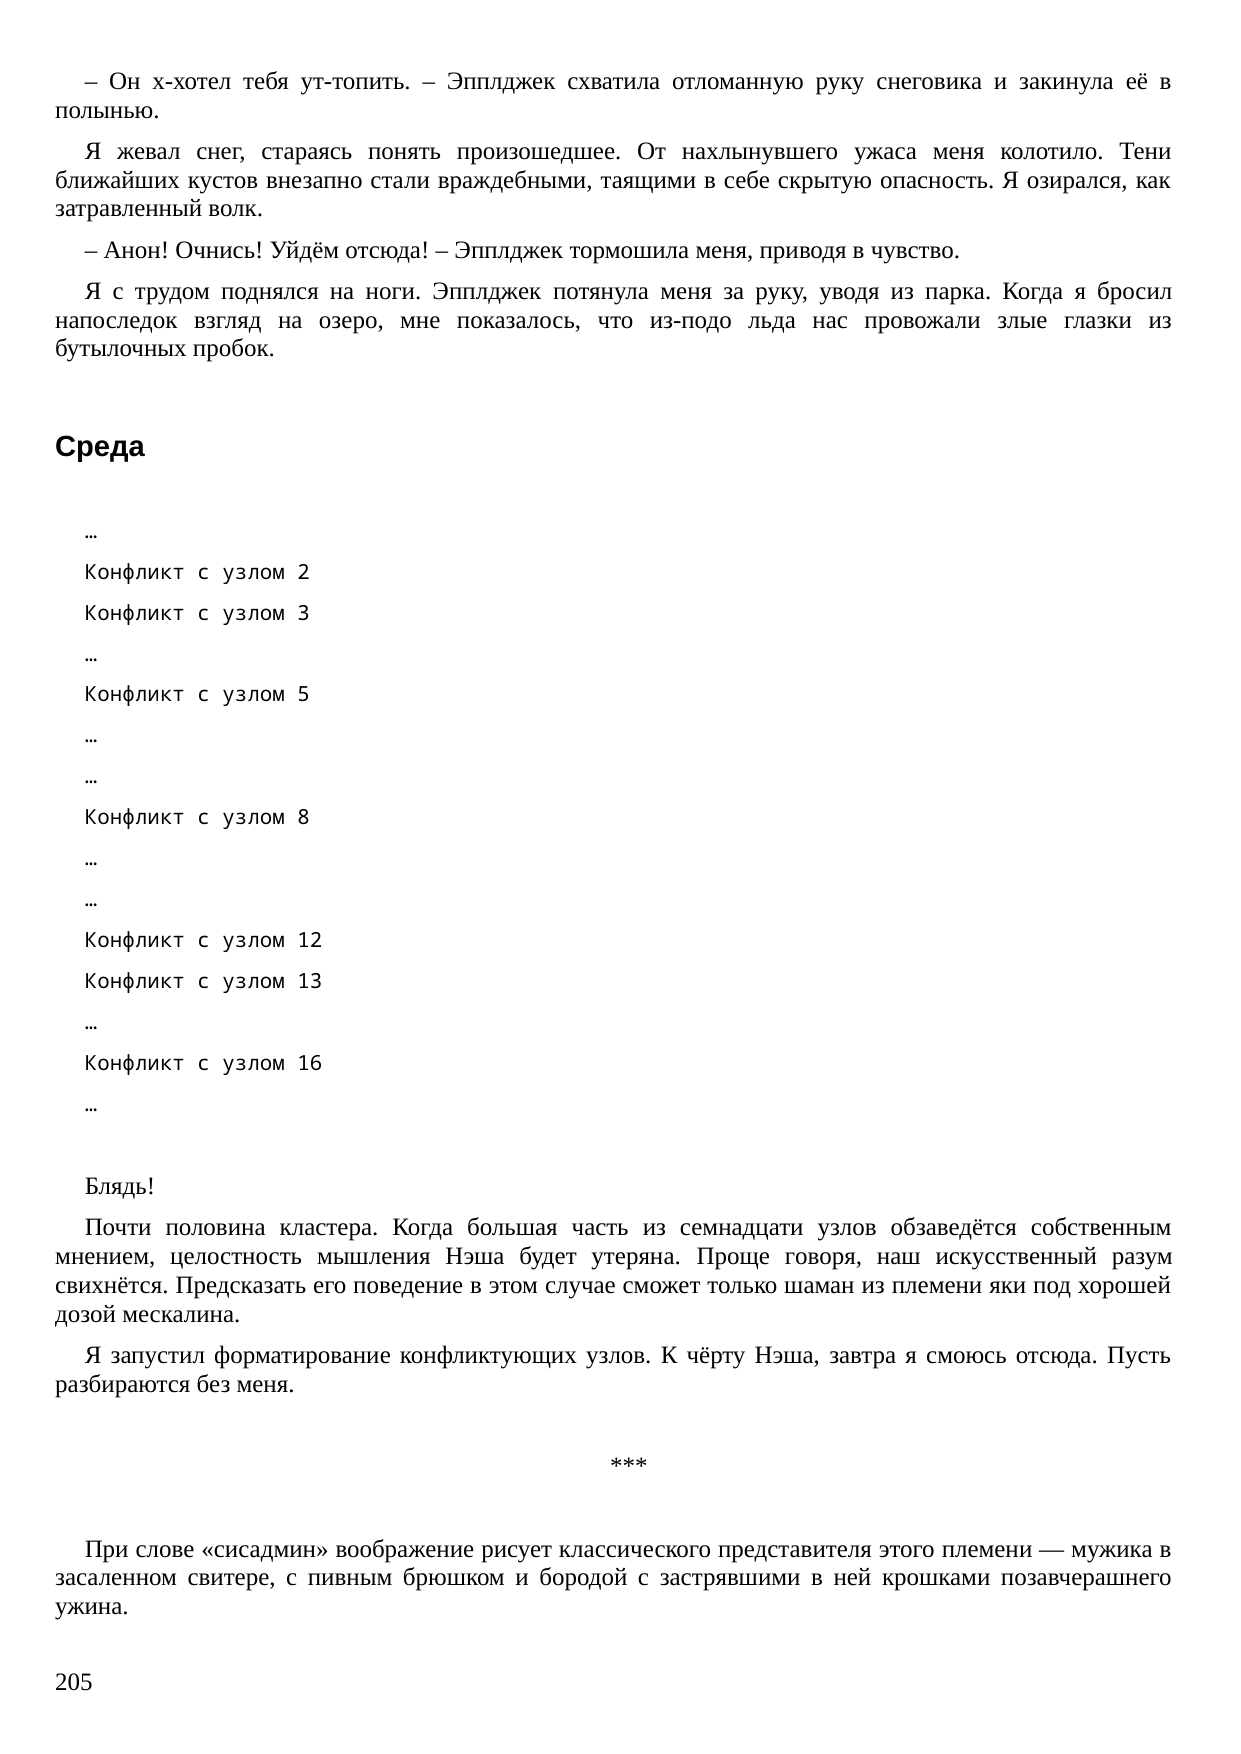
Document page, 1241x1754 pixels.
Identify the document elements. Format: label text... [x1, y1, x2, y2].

text Я запустил форматирование конфликтующих узлов. К чёрту Нэша, завтра я смоюсь отсюда. Пусть разбираются без меня. [55, 1340, 1173, 1397]
text … [55, 843, 1173, 872]
text … [55, 1089, 1173, 1117]
text … [55, 516, 1173, 544]
text … [55, 639, 1173, 667]
text … [55, 721, 1173, 749]
text – Он х-хотел тебя ут-топить. – Эпплджек схватила отломанную руку снеговика и закинула её в полынью. [55, 66, 1173, 123]
text – Анон! Очнись! Уйдём отсюда! – Эпплджек тормошила меня, приводя в чувство. [55, 235, 1173, 263]
text Конфликт с узлом 13 [55, 966, 1173, 994]
text Конфликт с узлом 16 [55, 1048, 1173, 1076]
text … [55, 1007, 1173, 1036]
text Конфликт с узлом 8 [55, 802, 1173, 831]
text Я жевал снег, стараясь понять произошедшее. От нахлынувшего ужаса меня колотило. Тени ближайших кустов внезапно стали враждебными, таящими в себе скрытую опасность. Я озирался, как затравленный волк. [55, 136, 1173, 222]
text Почти половина кластера. Когда большая часть из семнадцати узлов обзаведётся собственным мнением, целостность мышления Нэша будет утеряна. Проще говоря, наш искусственный разум свихнётся. Предсказать его поведение в этом случае сможет только шаман из племени яки под хорошей дозой мескалина. [55, 1212, 1173, 1327]
text Блядь! [55, 1171, 1173, 1200]
text *** [55, 1451, 1173, 1480]
text … [55, 761, 1173, 790]
text Конфликт с узлом 5 [55, 679, 1173, 708]
text … [55, 884, 1173, 913]
text Конфликт с узлом 2 [55, 557, 1173, 585]
text Конфликт с узлом 3 [55, 598, 1173, 626]
subtitle Среда [55, 428, 1173, 462]
text При слове «сисадмин» воображение рисует классического представителя этого племени — мужика в засаленном свитере, с пивным брюшком и бородой с застрявшими в ней крошками позавчерашнего ужина. [55, 1534, 1173, 1620]
text Конфликт с узлом 12 [55, 925, 1173, 954]
text Я с трудом поднялся на ноги. Эпплджек потянула меня за руку, уводя из парка. Когда я бросил напоследок взгляд на озеро, мне показалось, что из-подо льда нас провожали злые глазки из бутылочных пробок. [55, 276, 1173, 362]
